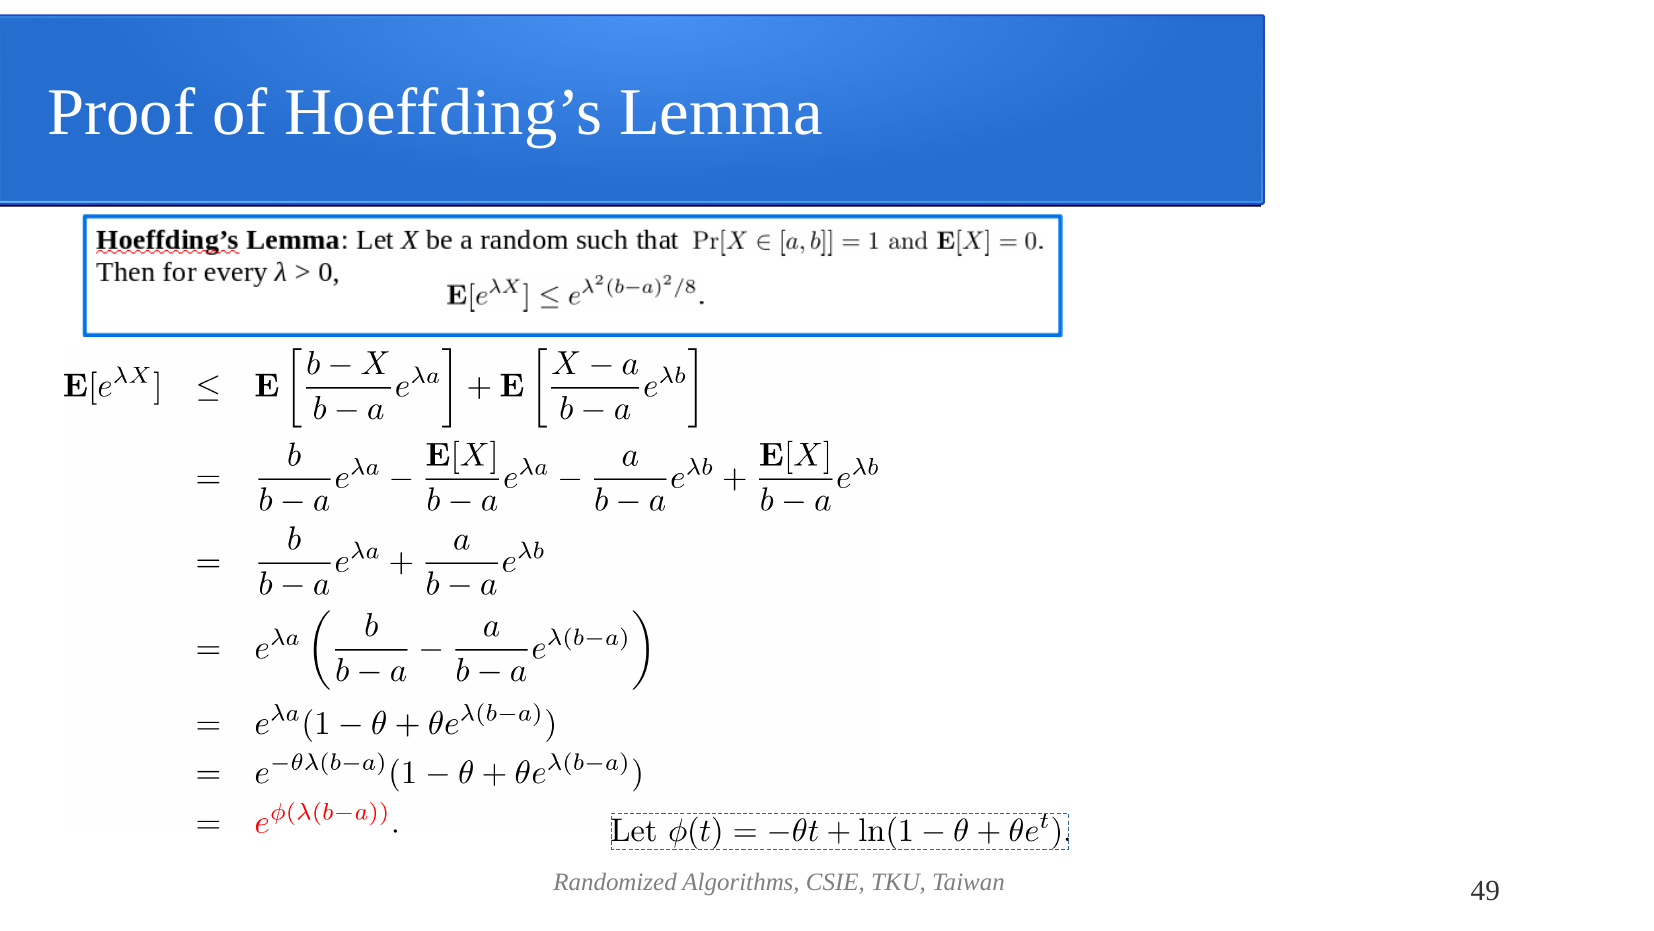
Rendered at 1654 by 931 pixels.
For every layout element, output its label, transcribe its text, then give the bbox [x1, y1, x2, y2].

picture [64, 348, 1069, 850]
picture [82, 212, 1063, 337]
title Proof of Hoeffding’s Lemma [47, 35, 1199, 189]
